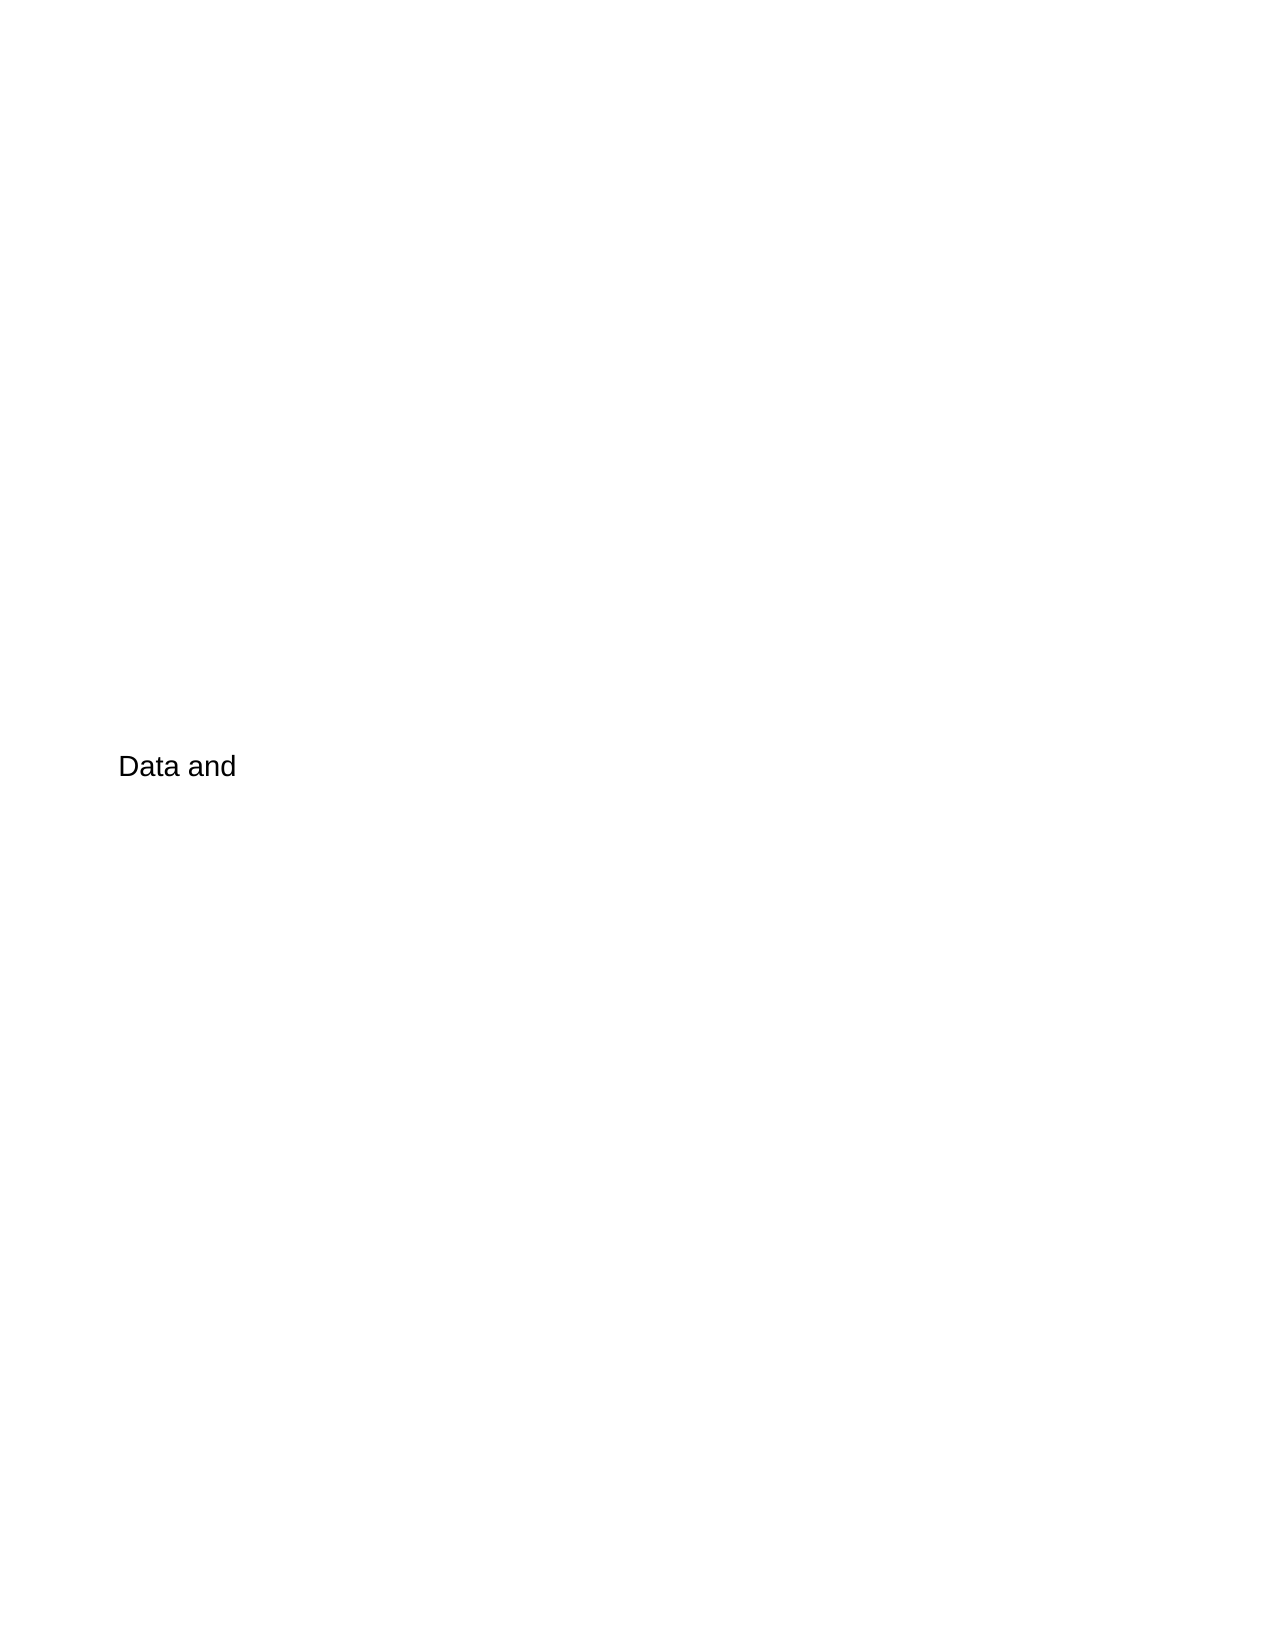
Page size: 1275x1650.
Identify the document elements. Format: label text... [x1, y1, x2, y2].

text Data and [118, 749, 1157, 782]
